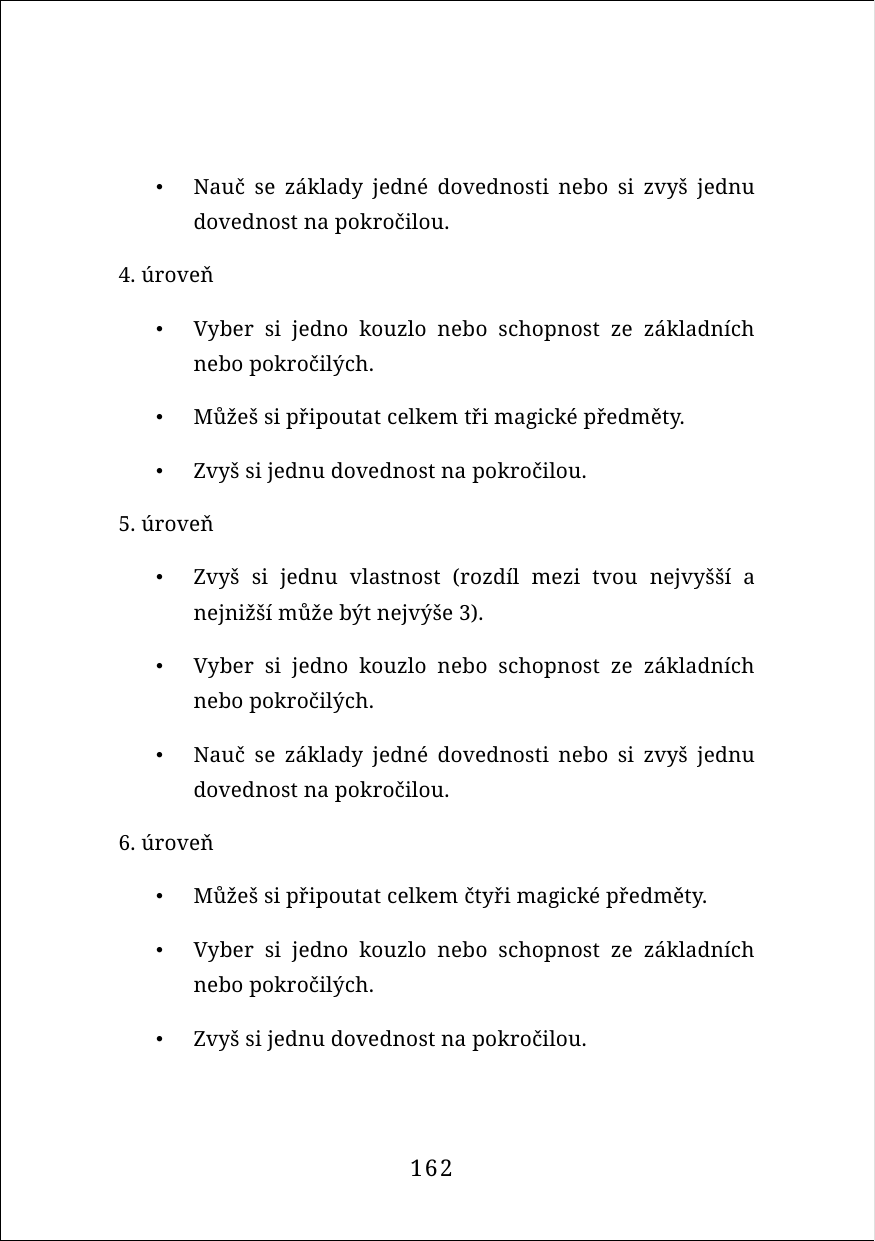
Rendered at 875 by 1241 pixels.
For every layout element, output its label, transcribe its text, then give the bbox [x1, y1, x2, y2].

text 5. úroveň [118, 509, 756, 537]
text 6. úroveň [118, 828, 756, 857]
list Vyber si jedno kouzlo nebo schopnost ze základních nebo pokročilých. [156, 314, 756, 378]
list Vyber si jedno kouzlo nebo schopnost ze základních nebo pokročilých. [156, 651, 756, 715]
list Nauč se základy jedné dovednosti nebo si zvyš jednu dovednost na pokročilou. [156, 172, 756, 236]
list Zvyš si jednu dovednost na pokročilou. [156, 456, 756, 484]
list Nauč se základy jedné dovednosti nebo si zvyš jednu dovednost na pokročilou. [156, 740, 756, 804]
list Vyber si jedno kouzlo nebo schopnost ze základních nebo pokročilých. [156, 935, 756, 999]
list Můžeš si připoutat celkem čtyři magické předměty. [156, 882, 756, 910]
list Zvyš si jednu dovednost na pokročilou. [156, 1024, 756, 1052]
list Můžeš si připoutat celkem tři magické předměty. [156, 402, 756, 431]
text 4. úroveň [118, 261, 756, 289]
list Zvyš si jednu vlastnost (rozdíl mezi tvou nejvyšší a nejnižší může být nejvýše 3). [156, 562, 756, 626]
